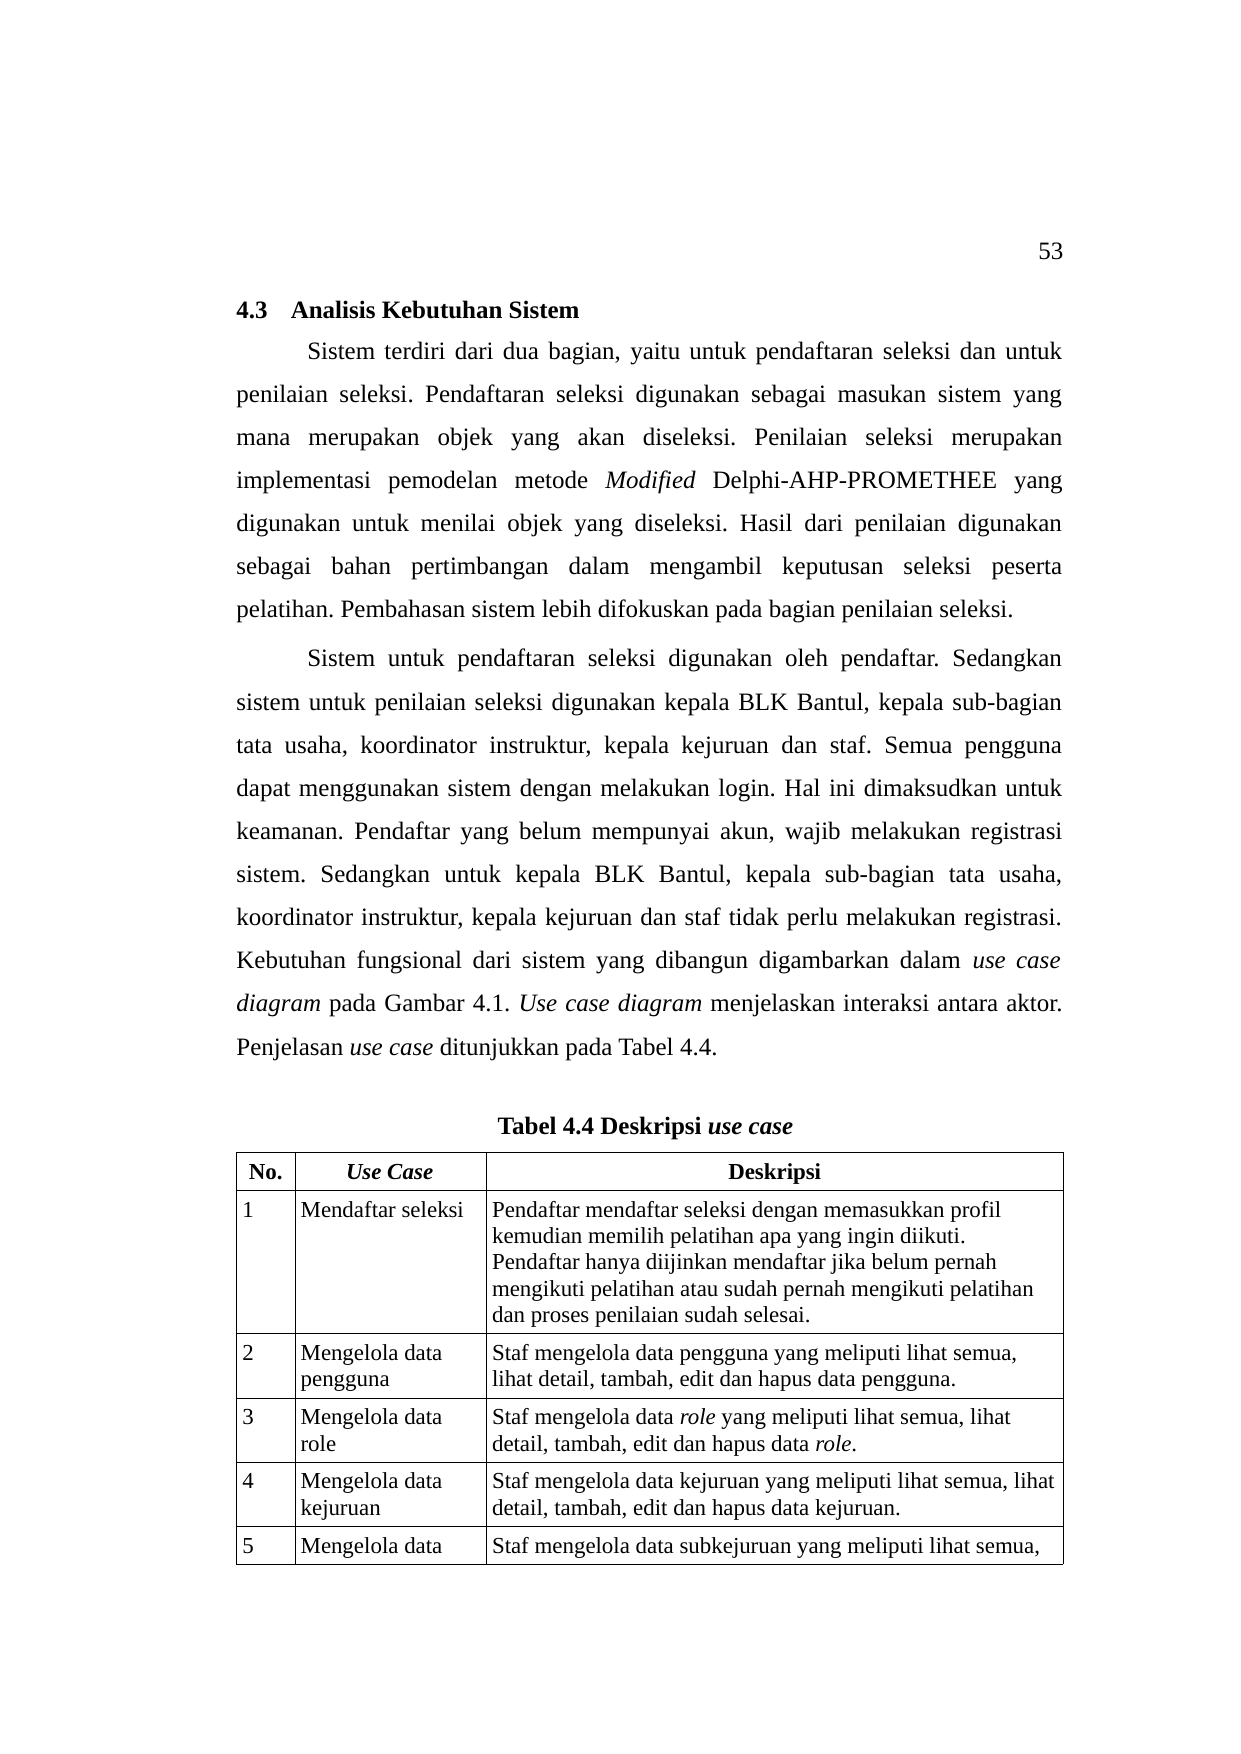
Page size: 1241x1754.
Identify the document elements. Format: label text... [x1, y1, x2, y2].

text Sistem untuk pendaftaran seleksi digunakan oleh pendaftar. Sedangkan sistem untuk penilaian seleksi digunakan kepala BLK Bantul, kepala sub-bagian tata usaha, koordinator instruktur, kepala kejuruan dan staf. Semua pengguna dapat menggunakan sistem dengan melakukan login. Hal ini dimaksudkan untuk keamanan. Pendaftar yang belum mempunyai akun, wajib melakukan registrasi sistem. Sedangkan untuk kepala BLK Bantul, kepala sub-bagian tata usaha, koordinator instruktur, kepala kejuruan dan staf tidak perlu melakukan registrasi. Kebutuhan fungsional dari sistem yang dibangun digambarkan dalam use case diagram pada Gambar 4.1. Use case diagram menjelaskan interaksi antara aktor. Penjelasan use case ditunjukkan pada Tabel 4.4. [236, 643, 1063, 1060]
text Sistem terdiri dari dua bagian, yaitu untuk pendaftaran seleksi dan untuk penilaian seleksi. Pendaftaran seleksi digunakan sebagai masukan sistem yang mana merupakan objek yang akan diseleksi. Penilaian seleksi merupakan implementasi pemodelan metode Modified Delphi-AHP-PROMETHEE yang digunakan untuk menilai objek yang diseleksi. Hasil dari penilaian digunakan sebagai bahan pertimbangan dalam mengambil keputusan seleksi peserta pelatihan. Pembahasan sistem lebih difokuskan pada bagian penilaian seleksi. [236, 336, 1063, 623]
table_cell Mengelola data role [296, 1399, 486, 1462]
table_cell Pendaftar mendaftar seleksi dengan memasukkan profil kemudian memilih pelatihan apa yang ingin diikuti. Pendaftar hanya diijinkan mendaftar jika belum pernah mengikuti pelatihan atau sudah pernah mengikuti pelatihan dan proses penilaian sudah selesai. [487, 1191, 1063, 1333]
text Tabel 4.4 Deskripsi use case [236, 1111, 1063, 1139]
subtitle Analisis Kebutuhan Sistem [236, 295, 1063, 324]
table_cell Mengelola data pengguna [296, 1334, 486, 1397]
table_cell Staf mengelola data subkejuruan yang meliputi lihat semua, [487, 1527, 1063, 1564]
table_cell 5 [237, 1527, 295, 1564]
table_header Deskripsi [487, 1153, 1063, 1190]
table_cell 2 [237, 1334, 295, 1397]
table_cell 4 [237, 1463, 295, 1526]
table_cell Mengelola data kejuruan [296, 1463, 486, 1526]
table_header No. [237, 1153, 295, 1190]
table_cell Staf mengelola data pengguna yang meliputi lihat semua, lihat detail, tambah, edit dan hapus data pengguna. [487, 1334, 1063, 1397]
table_header Use Case [296, 1153, 486, 1190]
table_cell Staf mengelola data role yang meliputi lihat semua, lihat detail, tambah, edit dan hapus data role. [487, 1399, 1063, 1462]
table_cell Staf mengelola data kejuruan yang meliputi lihat semua, lihat detail, tambah, edit dan hapus data kejuruan. [487, 1463, 1063, 1526]
table_cell 3 [237, 1399, 295, 1462]
table_cell 1 [237, 1191, 295, 1333]
table_cell Mendaftar seleksi [296, 1191, 486, 1333]
table_cell Mengelola data [296, 1527, 486, 1564]
